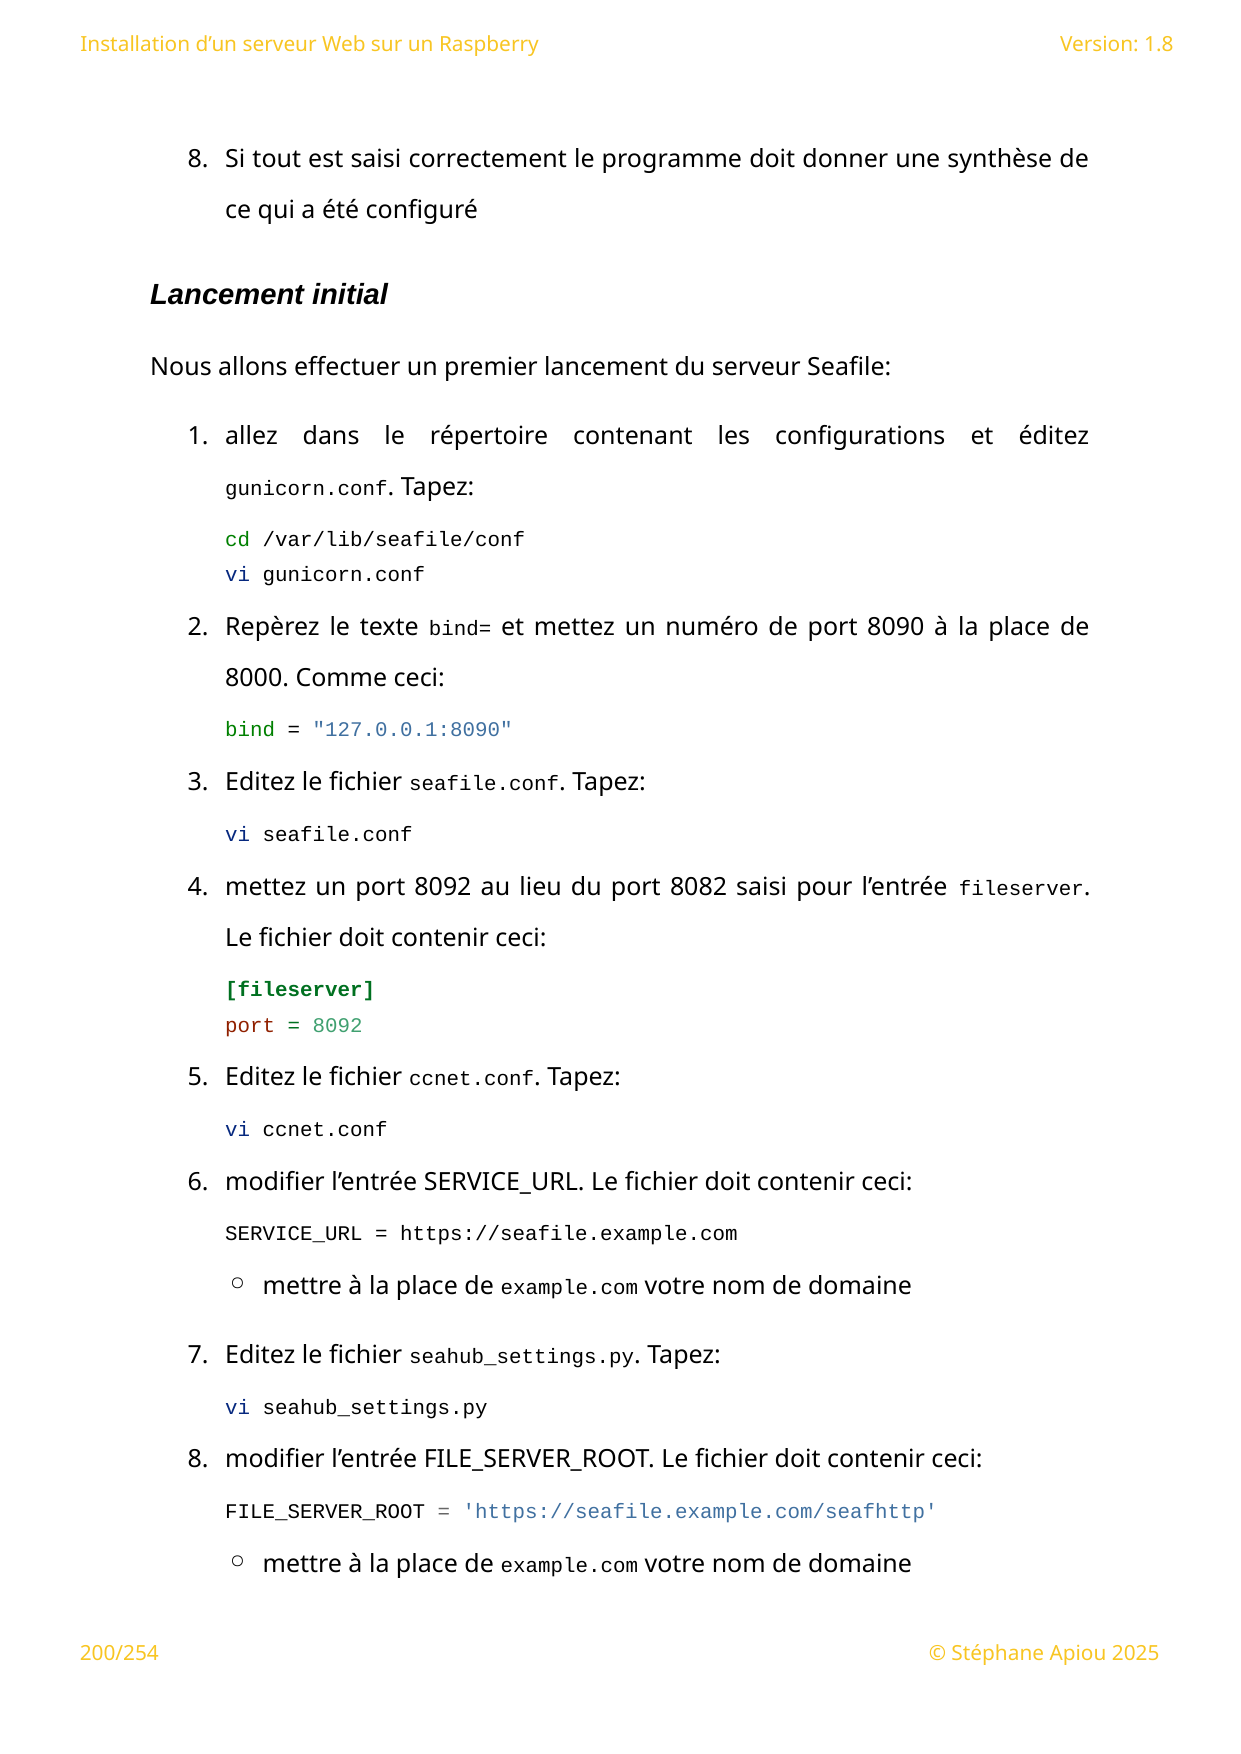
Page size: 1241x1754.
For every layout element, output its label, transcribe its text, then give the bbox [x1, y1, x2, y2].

list mettre à la place de example.com votre nom de domaine [225, 1545, 1090, 1579]
list Editez le fichier ccnet.conf. Tapez: [187, 1059, 1090, 1093]
list Editez le fichier seafile.conf. Tapez: [187, 764, 1090, 798]
list vi gunicorn.conf [187, 564, 1090, 588]
list vi seahub_settings.py [187, 1397, 1090, 1420]
list FILE_SERVER_ROOT = 'https://seafile.example.com/seafhttp' [187, 1501, 1090, 1525]
list mettez un port 8092 au lieu du port 8082 saisi pour l’entrée fileserver. Le fichier doit contenir ceci: [187, 868, 1090, 953]
list port = 8092 [187, 1014, 1090, 1038]
list Repèrez le texte bind= et mettez un numéro de port 8090 à la place de 8000. Comme ceci: [187, 608, 1090, 693]
list cd /var/lib/seafile/conf [187, 528, 1090, 552]
text Nous allons effectuer un premier lancement du serveur Seafile: [150, 348, 1090, 383]
list vi ccnet.conf [187, 1119, 1090, 1143]
list bind = "127.0.0.1:8090" [187, 719, 1090, 743]
list mettre à la place de example.com votre nom de domaine [225, 1268, 1090, 1302]
list allez dans le répertoire contenant les configurations et éditez gunicorn.conf. Tapez: [187, 417, 1090, 503]
list vi seafile.conf [187, 824, 1090, 847]
list SERVICE_URL = https://seafile.example.com [187, 1223, 1090, 1247]
list modifier l’entrée SERVICE_URL. Le fichier doit contenir ceci: [187, 1163, 1090, 1197]
subtitle Lancement initial [150, 277, 1090, 310]
list Editez le fichier seahub_settings.py. Tapez: [187, 1337, 1090, 1371]
list Si tout est saisi correctement le programme doit donner une synthèse de ce qui a été configuré [187, 141, 1090, 226]
list [fileserver] [187, 979, 1090, 1003]
list modifier l’entrée FILE_SERVER_ROOT. Le fichier doit contenir ceci: [187, 1441, 1090, 1475]
